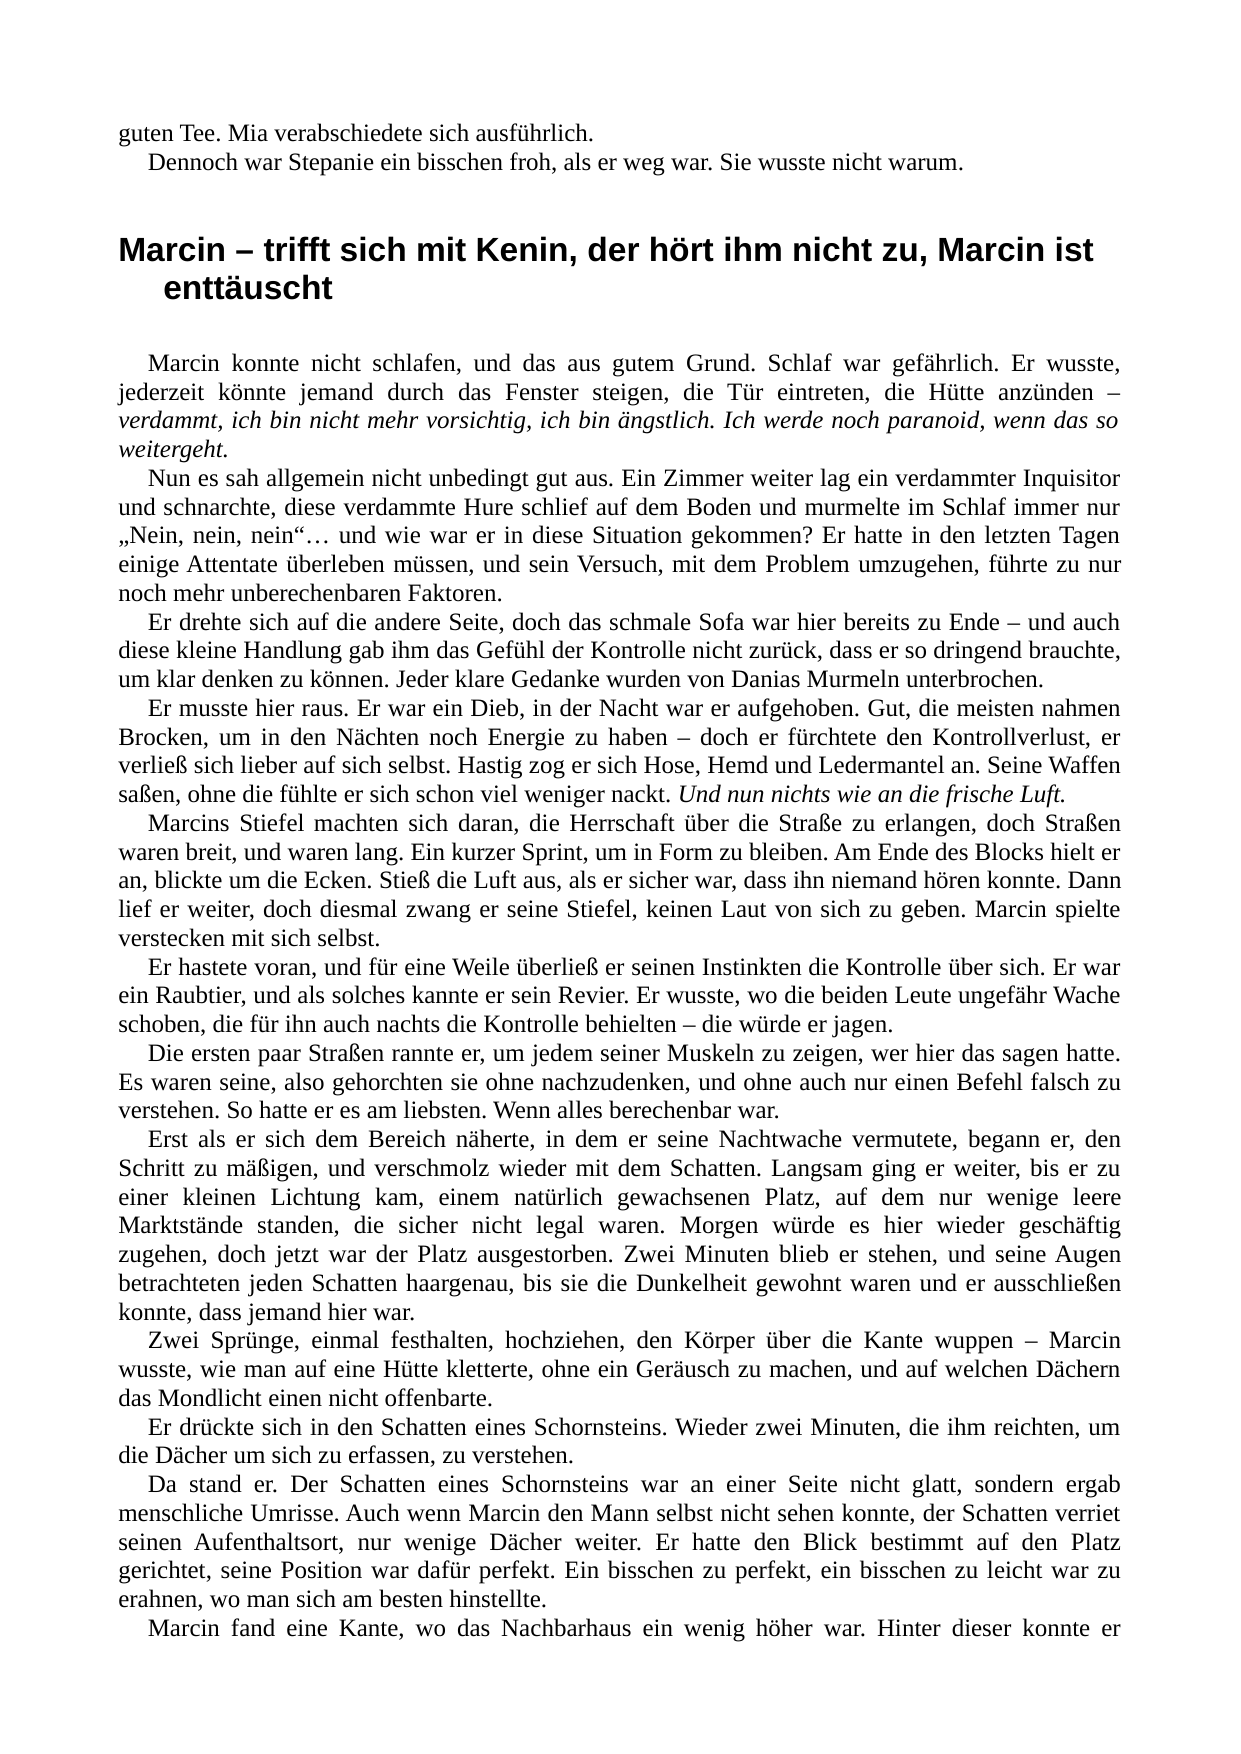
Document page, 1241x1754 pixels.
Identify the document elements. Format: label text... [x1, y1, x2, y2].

text Marcins Stiefel machten sich daran, die Herrschaft über die Straße zu erlangen, doch Straßen waren breit, und waren lang. Ein kurzer Sprint, um in Form zu bleiben. Am Ende des Blocks hielt er an, blickte um die Ecken. Stieß die Luft aus, als er sicher war, dass ihn niemand hören konnte. Dann lief er weiter, doch diesmal zwang er seine Stiefel, keinen Laut von sich zu geben. Marcin spielte verstecken mit sich selbst. [118, 808, 1122, 952]
text Dennoch war Stepanie ein bisschen froh, als er weg war. Sie wusste nicht warum. [118, 147, 1122, 176]
text Erst als er sich dem Bereich näherte, in dem er seine Nachtwache vermutete, begann er, den Schritt zu mäßigen, und verschmolz wieder mit dem Schatten. Langsam ging er weiter, bis er zu einer kleinen Lichtung kam, einem natürlich gewachsenen Platz, auf dem nur wenige leere Marktstände standen, die sicher nicht legal waren. Morgen würde es hier wieder geschäftig zugehen, doch jetzt war der Platz ausgestorben. Zwei Minuten blieb er stehen, und seine Augen betrachteten jeden Schatten haargenau, bis sie die Dunkelheit gewohnt waren und er ausschließen konnte, dass jemand hier war. [118, 1124, 1122, 1325]
text Er hastete voran, und für eine Weile überließ er seinen Instinkten die Kontrolle über sich. Er war ein Raubtier, und als solches kannte er sein Revier. Er wusste, wo die beiden Leute ungefähr Wache schoben, die für ihn auch nachts die Kontrolle behielten – die würde er jagen. [118, 952, 1122, 1038]
text Marcin fand eine Kante, wo das Nachbarhaus ein wenig höher war. Hinter dieser konnte er [118, 1613, 1122, 1642]
text Er drehte sich auf die andere Seite, doch das schmale Sofa war hier bereits zu Ende – und auch diese kleine Handlung gab ihm das Gefühl der Kontrolle nicht zurück, dass er so dringend brauchte, um klar denken zu können. Jeder klare Gedanke wurden von Danias Murmeln unterbrochen. [118, 607, 1122, 693]
text Er musste hier raus. Er war ein Dieb, in der Nacht war er aufgehoben. Gut, die meisten nahmen Brocken, um in den Nächten noch Energie zu haben – doch er fürchtete den Kontrollverlust, er verließ sich lieber auf sich selbst. Hastig zog er sich Hose, Hemd und Ledermantel an. Seine Waffen saßen, ohne die fühlte er sich schon viel weniger nackt. Und nun nichts wie an die frische Luft. [118, 693, 1122, 808]
subtitle Marcin – trifft sich mit Kenin, der hört ihm nicht zu, Marcin ist enttäuscht [118, 229, 1122, 307]
text Nun es sah allgemein nicht unbedingt gut aus. Ein Zimmer weiter lag ein verdammter Inquisitor und schnarchte, diese verdammte Hure schlief auf dem Boden und murmelte im Schlaf immer nur „Nein, nein, nein“… und wie war er in diese Situation gekommen? Er hatte in den letzten Tagen einige Attentate überleben müssen, und sein Versuch, mit dem Problem umzugehen, führte zu nur noch mehr unberechenbaren Faktoren. [118, 463, 1122, 607]
text Da stand er. Der Schatten eines Schornsteins war an einer Seite nicht glatt, sondern ergab menschliche Umrisse. Auch wenn Marcin den Mann selbst nicht sehen konnte, der Schatten verriet seinen Aufenthaltsort, nur wenige Dächer weiter. Er hatte den Blick bestimmt auf den Platz gerichtet, seine Position war dafür perfekt. Ein bisschen zu perfekt, ein bisschen zu leicht war zu erahnen, wo man sich am besten hinstellte. [118, 1469, 1122, 1613]
text Marcin konnte nicht schlafen, und das aus gutem Grund. Schlaf war gefährlich. Er wusste, jederzeit könnte jemand durch das Fenster steigen, die Tür eintreten, die Hütte anzünden – verdammt, ich bin nicht mehr vorsichtig, ich bin ängstlich. Ich werde noch paranoid, wenn das so weitergeht. [118, 348, 1122, 463]
text Die ersten paar Straßen rannte er, um jedem seiner Muskeln zu zeigen, wer hier das sagen hatte. Es waren seine, also gehorchten sie ohne nachzudenken, und ohne auch nur einen Befehl falsch zu verstehen. So hatte er es am liebsten. Wenn alles berechenbar war. [118, 1038, 1122, 1124]
text Zwei Sprünge, einmal festhalten, hochziehen, den Körper über die Kante wuppen – Marcin wusste, wie man auf eine Hütte kletterte, ohne ein Geräusch zu machen, und auf welchen Dächern das Mondlicht einen nicht offenbarte. [118, 1325, 1122, 1412]
text guten Tee. Mia verabschiedete sich ausführlich. [118, 118, 1122, 147]
text Er drückte sich in den Schatten eines Schornsteins. Wieder zwei Minuten, die ihm reichten, um die Dächer um sich zu erfassen, zu verstehen. [118, 1412, 1122, 1469]
